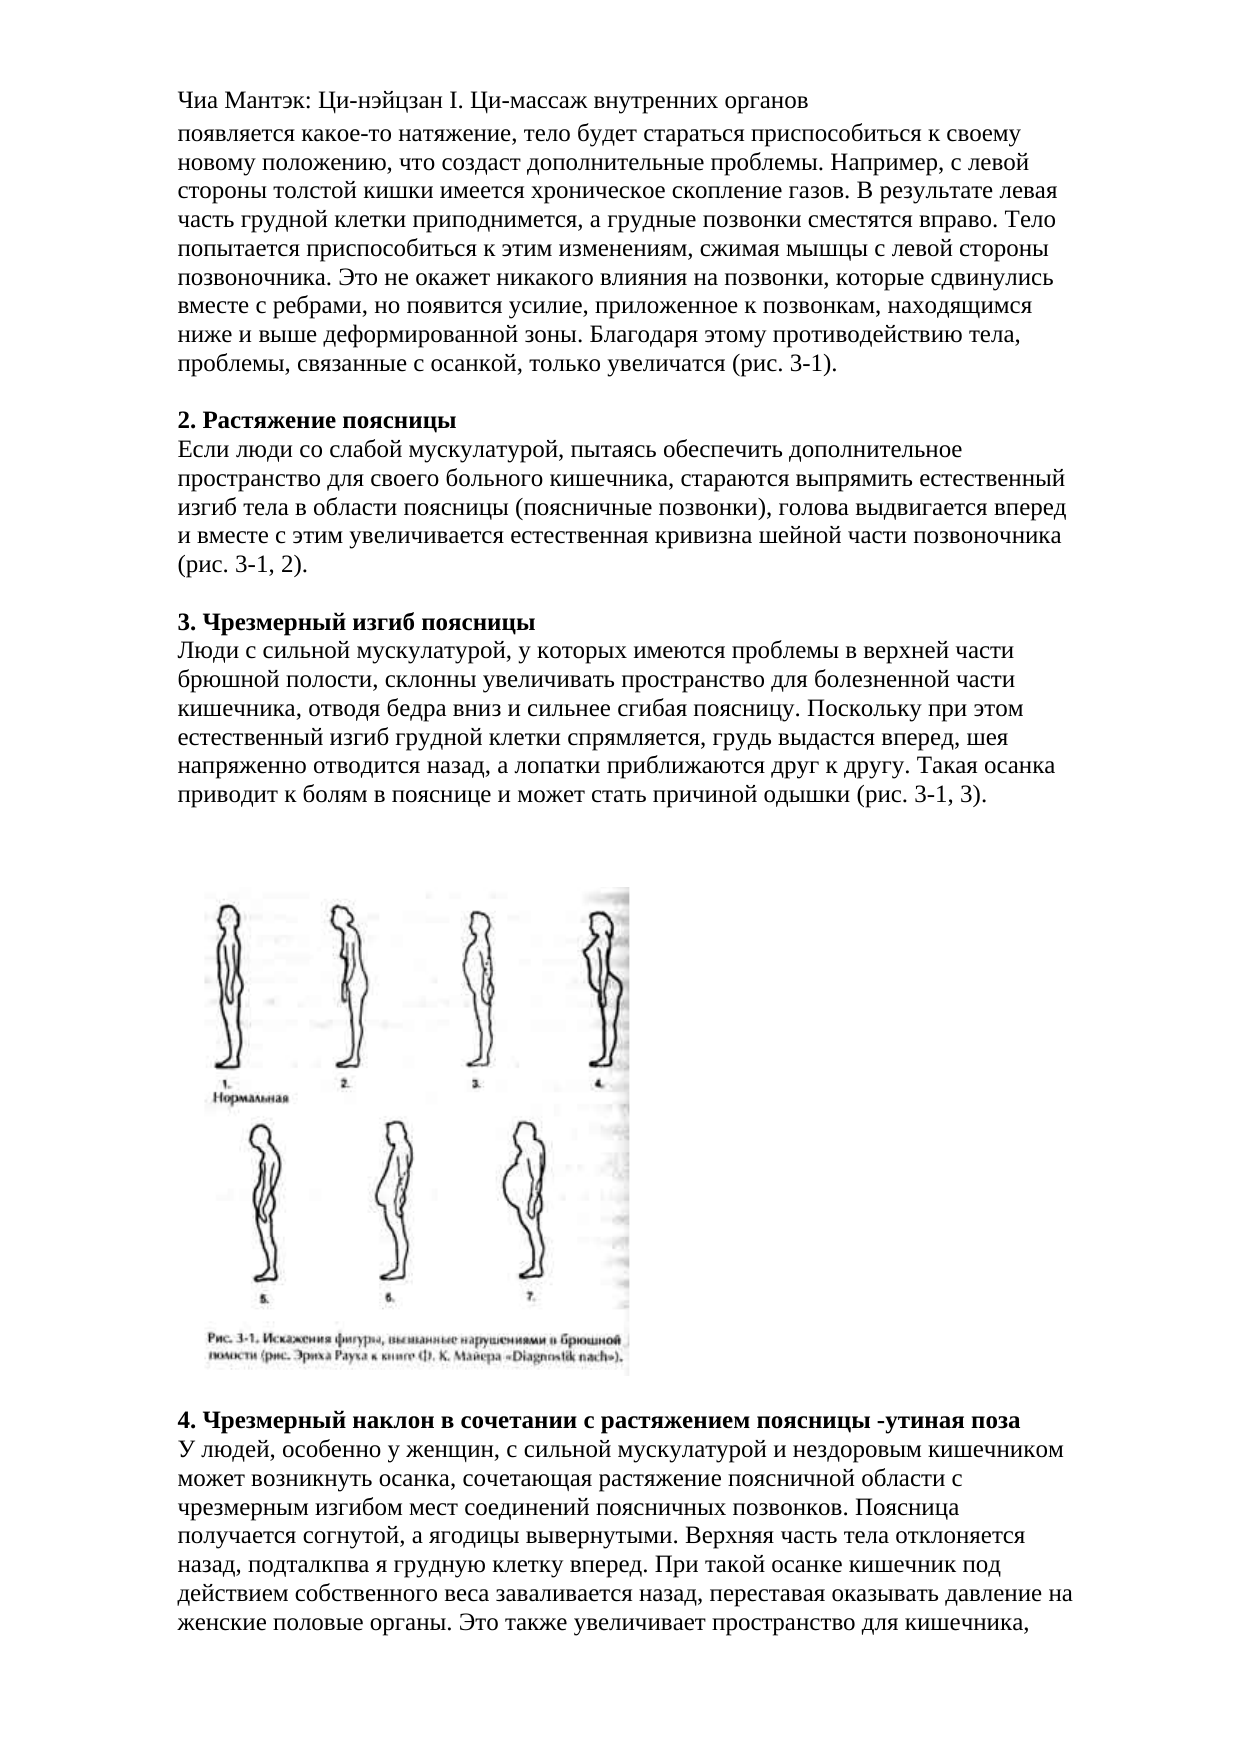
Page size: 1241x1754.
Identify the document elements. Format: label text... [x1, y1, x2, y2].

text 4. Чрезмерный наклон в сочетании с растяжением поясницы -утиная поза У людей, особенно у женщин, с сильной мускулатурой и нездоровым кишечником может возникнуть осанка, сочетающая растяжение поясничной области с чрезмерным изгибом мест соединений поясничных позвонков. Поясница получается согнутой, а ягодицы вывернутыми. Верхняя часть тела отклоняется назад, подталкпва я грудную клетку вперед. При такой осанке кишечник под действием собственного веса заваливается назад, переставая оказывать давление на женские половые органы. Это также увеличивает пространство для кишечника, [177, 1406, 1076, 1636]
picture [193, 887, 630, 1376]
text появляется какое-то натяжение, тело будет стараться приспособиться к своему новому положению, что создаст дополнительные проблемы. Например, с левой стороны толстой кишки имеется хроническое скопление газов. В результате левая часть грудной клетки приподнимется, а грудные позвонки сместятся вправо. Тело попытается приспособиться к этим изменениям, сжимая мышцы с левой стороны позвоночника. Это не окажет никакого влияния на позвонки, которые сдвинулись вместе с ребрами, но появится усилие, приложенное к позвонкам, находящимся ниже и выше деформированной зоны. Благодаря этому противодействию тела, проблемы, связанные с осанкой, только увеличатся (рис. 3-1). 2. Растяжение поясницы Если люди со слабой мускулатурой, пытаясь обеспечить дополнительное пространство для своего больного кишечника, стараются выпрямить естественный изгиб тела в области поясницы (поясничные позвонки), голова выдвигается вперед и вместе с этим увеличивается естественная кривизна шейной части позвоночника (рис. 3-1, 2). 3. Чрезмерный изгиб поясницы Люди с сильной мускулатурой, у которых имеются проблемы в верхней части брюшной полости, склонны увеличивать пространство для болезненной части кишечника, отводя бедра вниз и сильнее сгибая поясницу. Поскольку при этом естественный изгиб грудной клетки спрямляется, грудь выдастся вперед, шея напряженно отводится назад, а лопатки приближаются друг к другу. Такая осанка приводит к болям в пояснице и может стать причиной одышки (рис. 3-1, 3). [177, 118, 1076, 808]
